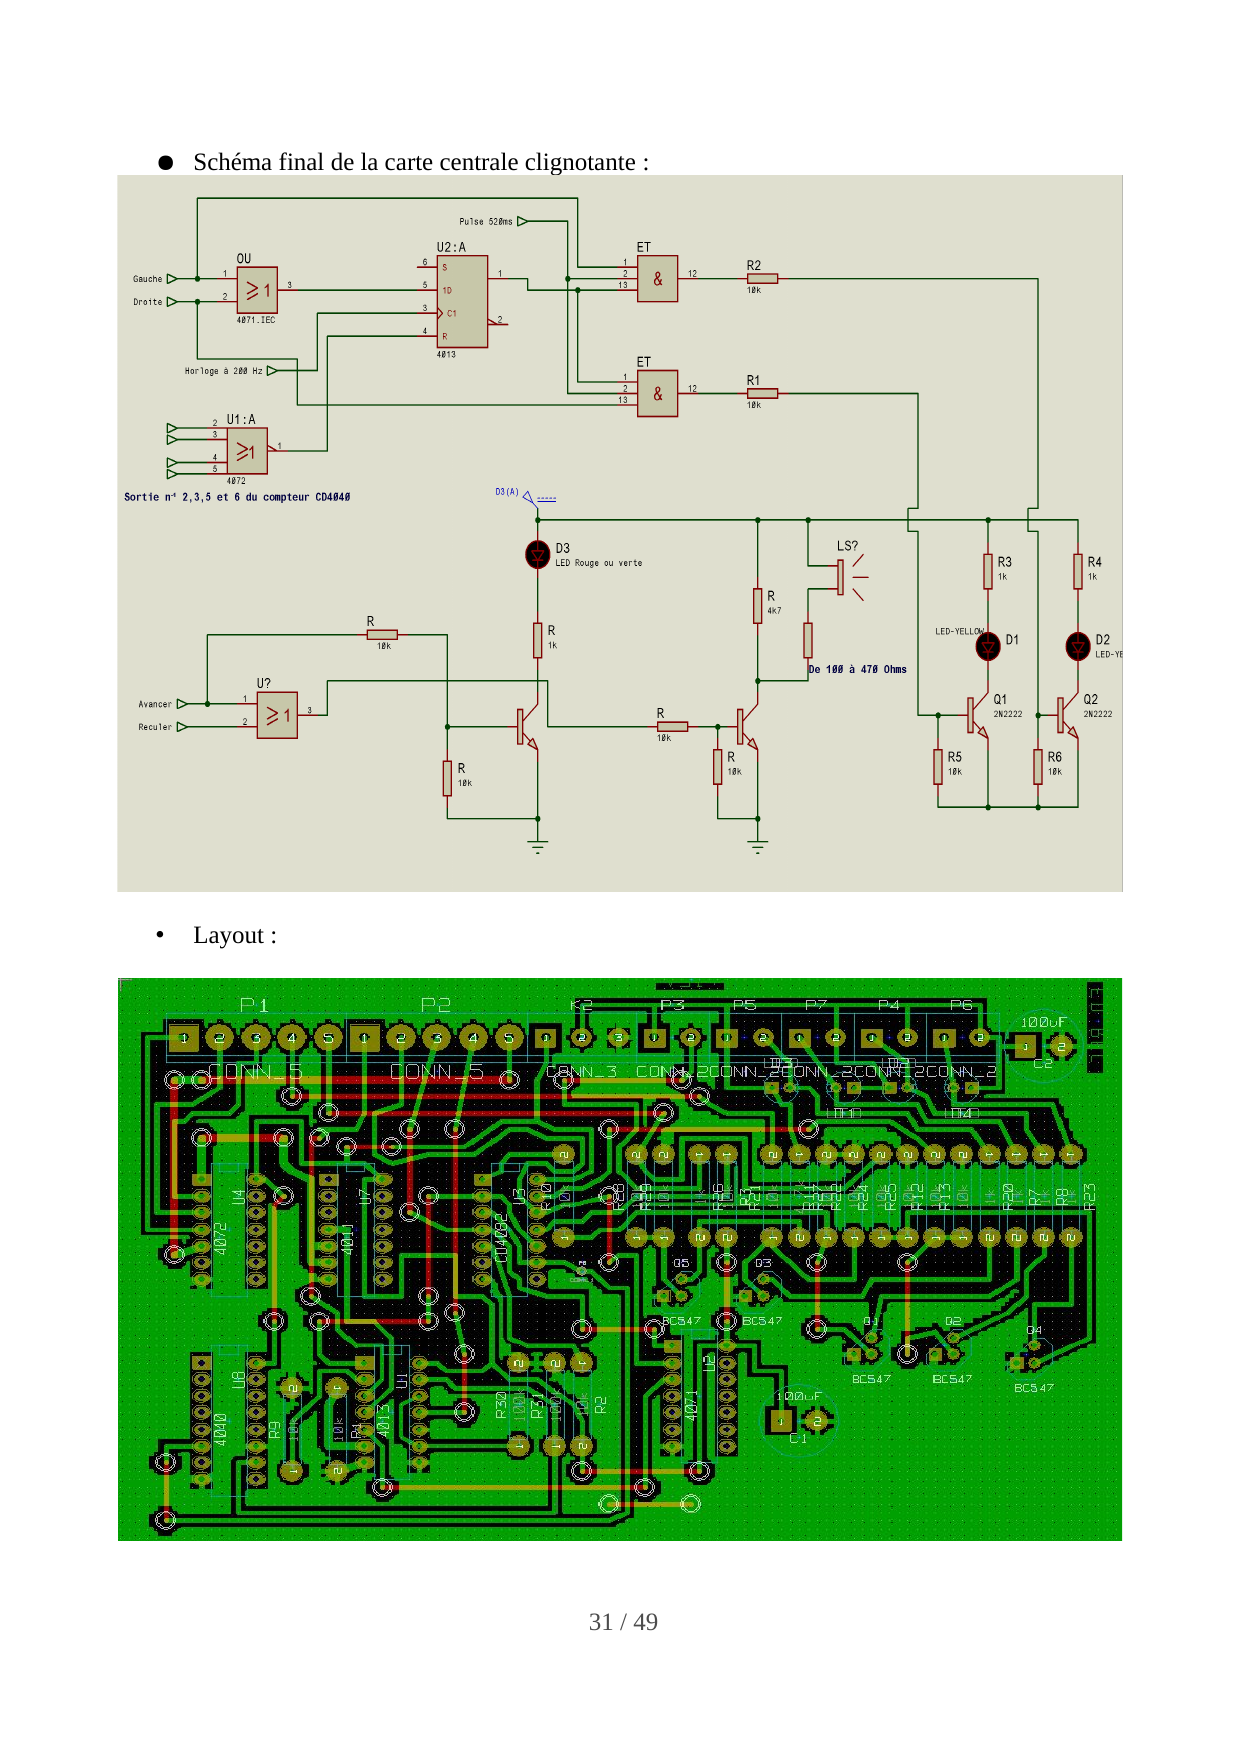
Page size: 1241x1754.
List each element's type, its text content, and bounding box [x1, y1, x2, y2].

list Schéma final de la carte centrale clignotante : [156, 147, 1122, 175]
list Layout : [156, 921, 1122, 949]
picture [117, 175, 1123, 892]
picture [118, 978, 1123, 1541]
